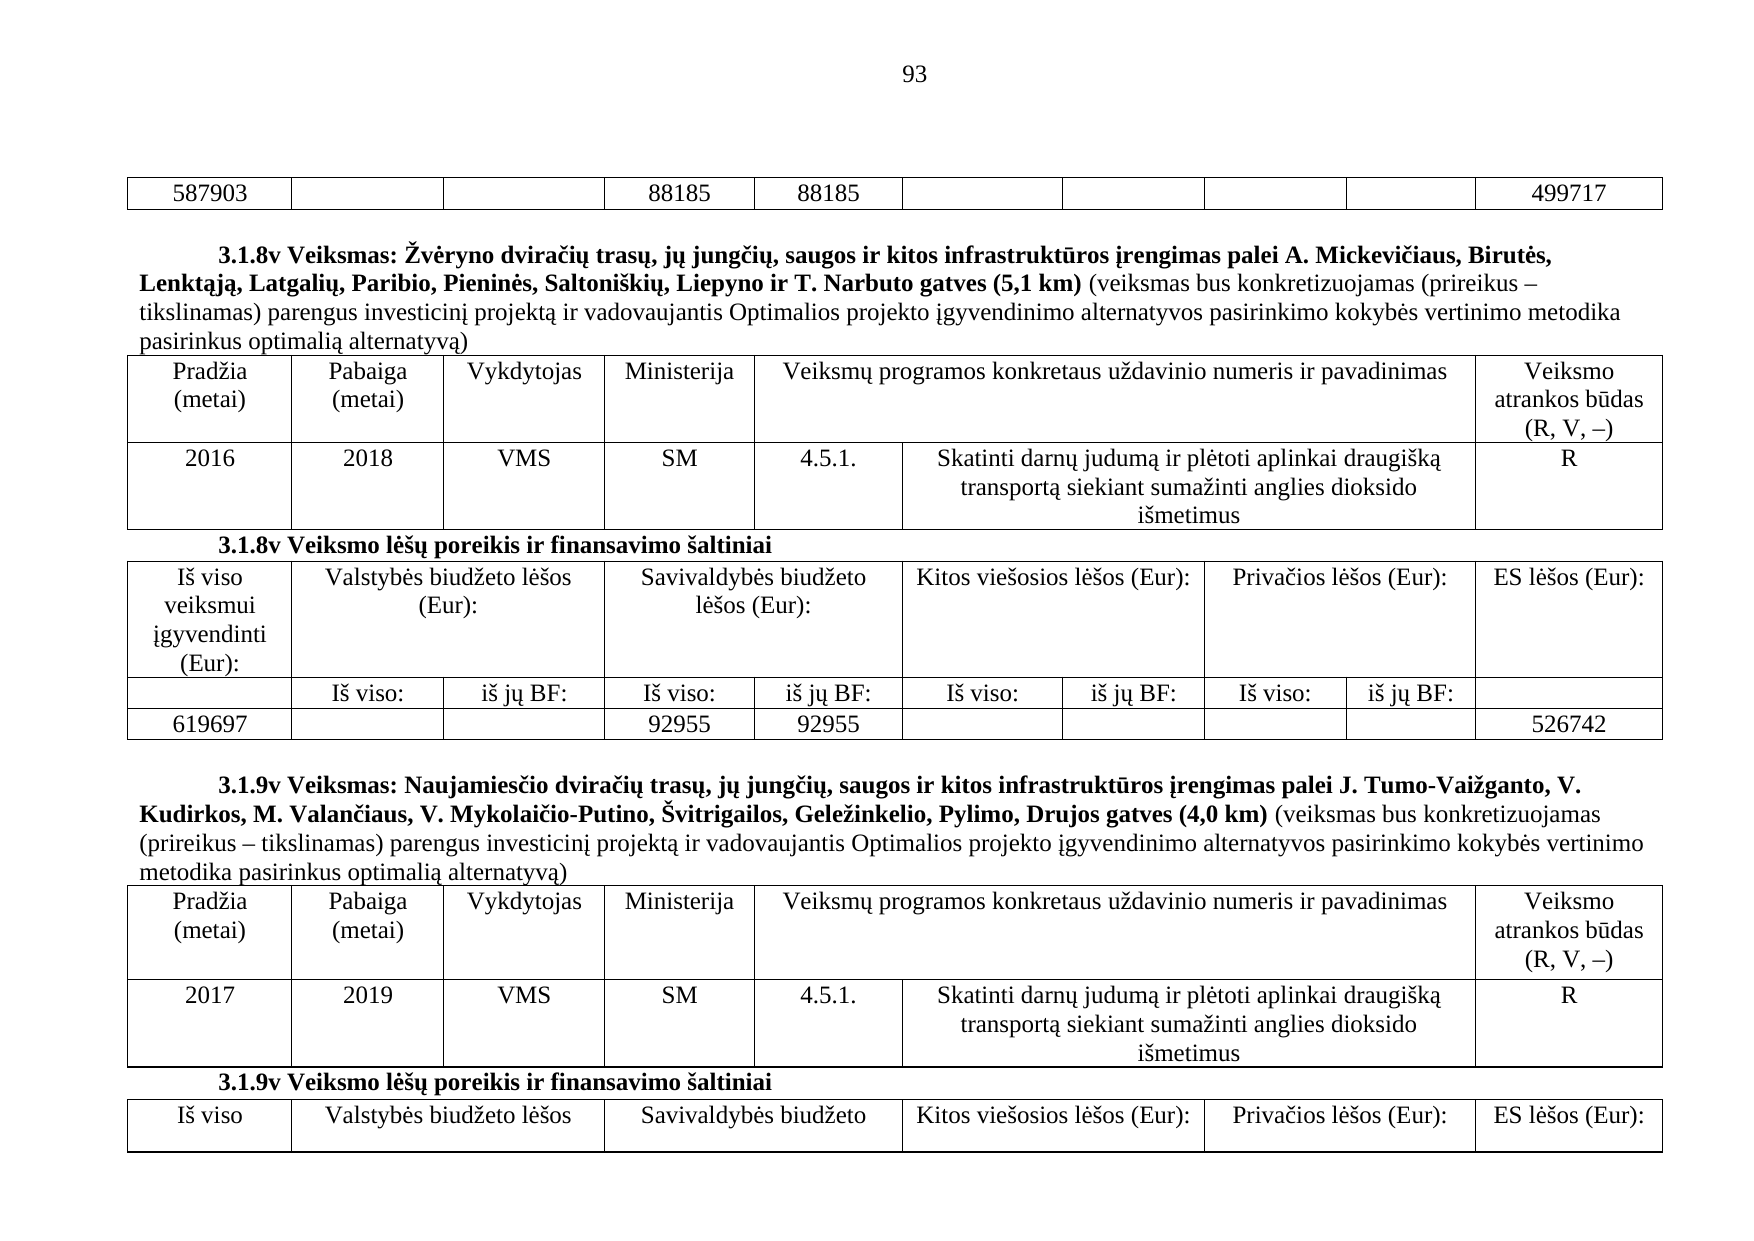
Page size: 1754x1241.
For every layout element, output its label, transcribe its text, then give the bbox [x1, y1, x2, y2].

table_cell VMS [444, 443, 604, 529]
table_cell R [1476, 980, 1662, 1066]
table_cell Ministerija [605, 886, 754, 979]
table_cell 88185 [605, 178, 754, 208]
table_cell [292, 740, 444, 770]
table_cell [903, 709, 1062, 739]
table_cell Privačios lėšos (Eur): [1205, 562, 1475, 677]
table_cell Vykdytojas [444, 356, 604, 442]
table_cell VMS [444, 980, 604, 1066]
table_cell Kitos viešosios lėšos (Eur): [903, 562, 1204, 677]
table_cell [754, 210, 902, 240]
table_cell [604, 740, 754, 770]
table_cell [1346, 210, 1475, 240]
table_cell SM [605, 980, 754, 1066]
table_cell [444, 740, 604, 770]
table_cell Ministerija [605, 356, 754, 442]
table_cell Kitos viešosios lėšos (Eur): [903, 1100, 1204, 1151]
table_cell [292, 178, 443, 208]
table_cell [902, 740, 1063, 770]
table_cell [1205, 709, 1346, 739]
table_cell Savivaldybės biudžeto [605, 1100, 902, 1151]
table_cell Skatinti darnų judumą ir plėtoti aplinkai draugišką transportą siekiant sumažinti anglies dioksido išmetimus [903, 980, 1475, 1066]
table_cell 2017 [128, 980, 291, 1066]
table_cell [604, 210, 754, 240]
table_cell [128, 678, 291, 708]
table_cell Iš viso: [903, 678, 1062, 708]
table_cell 2016 [128, 443, 291, 529]
table_cell Savivaldybės biudžeto lėšos (Eur): [605, 562, 902, 677]
table_cell [292, 709, 443, 739]
table_cell 619697 [128, 709, 291, 739]
table_cell [1204, 740, 1346, 770]
table_cell [444, 178, 604, 208]
table_cell iš jų BF: [1347, 678, 1475, 708]
table_cell [1346, 740, 1475, 770]
table_cell [1204, 210, 1346, 240]
table_cell [292, 210, 444, 240]
table_cell 587903 [128, 178, 291, 208]
table_cell 3.1.8v Veiksmas: Žvėryno dviračių trasų, jų jungčių, saugos ir kitos infrastruktūros įrengimas palei A. Mickevičiaus, Birutės, Lenktąją, Latgalių, Paribio, Pieninės, Saltoniškių, Liepyno ir T. Narbuto gatves (5,1 km) (veiksmas bus konkretizuojamas (prireikus – tikslinamas) parengus investicinį projektą ir vadovaujantis Optimalios projekto įgyvendinimo alternatyvos pasirinkimo kokybės vertinimo metodika pasirinkus optimalią alternatyvą) [128, 240, 1663, 355]
table_cell [1063, 178, 1204, 208]
table_cell [444, 709, 604, 739]
table_cell Veiksmų programos konkretaus uždavinio numeris ir pavadinimas [755, 886, 1475, 979]
table_cell ES lėšos (Eur): [1476, 1100, 1662, 1151]
table_cell iš jų BF: [1063, 678, 1204, 708]
table_cell 3.1.9v Veiksmo lėšų poreikis ir finansavimo šaltiniai [128, 1068, 1663, 1099]
table_cell Pradžia (metai) [128, 886, 291, 979]
table_cell 88185 [755, 178, 902, 208]
table_cell [754, 740, 902, 770]
table_cell Vykdytojas [444, 886, 604, 979]
table_cell 2018 [292, 443, 443, 529]
table_cell [1476, 678, 1662, 708]
table_cell Veiksmo atrankos būdas (R, V, –) [1476, 886, 1662, 979]
table_cell [1063, 210, 1204, 240]
table_cell [128, 210, 292, 240]
table_cell Valstybės biudžeto lėšos [292, 1100, 604, 1151]
table_cell 499717 [1476, 178, 1662, 208]
table_cell [1347, 178, 1475, 208]
table_cell [1347, 709, 1475, 739]
table_cell 2019 [292, 980, 443, 1066]
table_cell Veiksmo atrankos būdas (R, V, –) [1476, 356, 1662, 442]
table_cell 4.5.1. [755, 443, 902, 529]
table_cell Veiksmų programos konkretaus uždavinio numeris ir pavadinimas [755, 356, 1475, 442]
table_cell [1205, 178, 1346, 208]
table_cell Privačios lėšos (Eur): [1205, 1100, 1475, 1151]
table_cell ES lėšos (Eur): [1476, 562, 1662, 677]
table_cell [444, 210, 604, 240]
table_cell [1063, 740, 1204, 770]
table_cell Iš viso [128, 1100, 291, 1151]
table_cell SM [605, 443, 754, 529]
table_cell 4.5.1. [755, 980, 902, 1066]
table_cell [1475, 740, 1663, 770]
table_cell Pradžia (metai) [128, 356, 291, 442]
table_cell Pabaiga (metai) [292, 356, 443, 442]
table_cell 3.1.9v Veiksmas: Naujamiesčio dviračių trasų, jų jungčių, saugos ir kitos infrastruktūros įrengimas palei J. Tumo-Vaižganto, V. Kudirkos, M. Valančiaus, V. Mykolaičio-Putino, Švitrigailos, Geležinkelio, Pylimo, Drujos gatves (4,0 km) (veiksmas bus konkretizuojamas (prireikus – tikslinamas) parengus investicinį projektą ir vadovaujantis Optimalios projekto įgyvendinimo alternatyvos pasirinkimo kokybės vertinimo metodika pasirinkus optimalią alternatyvą) [128, 770, 1663, 885]
table_cell [903, 178, 1062, 208]
table_cell iš jų BF: [755, 678, 902, 708]
table_cell 92955 [755, 709, 902, 739]
table_cell Iš viso: [292, 678, 443, 708]
table_cell iš jų BF: [444, 678, 604, 708]
table_cell Skatinti darnų judumą ir plėtoti aplinkai draugišką transportą siekiant sumažinti anglies dioksido išmetimus [903, 443, 1475, 529]
table_cell 92955 [605, 709, 754, 739]
table_cell [1063, 709, 1204, 739]
table_cell Valstybės biudžeto lėšos (Eur): [292, 562, 604, 677]
table_cell Pabaiga (metai) [292, 886, 443, 979]
table_cell Iš viso veiksmui įgyvendinti (Eur): [128, 562, 291, 677]
table_cell [1475, 210, 1663, 240]
table_cell [128, 740, 292, 770]
table_cell [902, 210, 1063, 240]
table_cell Iš viso: [1205, 678, 1346, 708]
table_cell 3.1.8v Veiksmo lėšų poreikis ir finansavimo šaltiniai [128, 530, 1663, 561]
table_cell 526742 [1476, 709, 1662, 739]
table_cell R [1476, 443, 1662, 529]
table_cell Iš viso: [605, 678, 754, 708]
